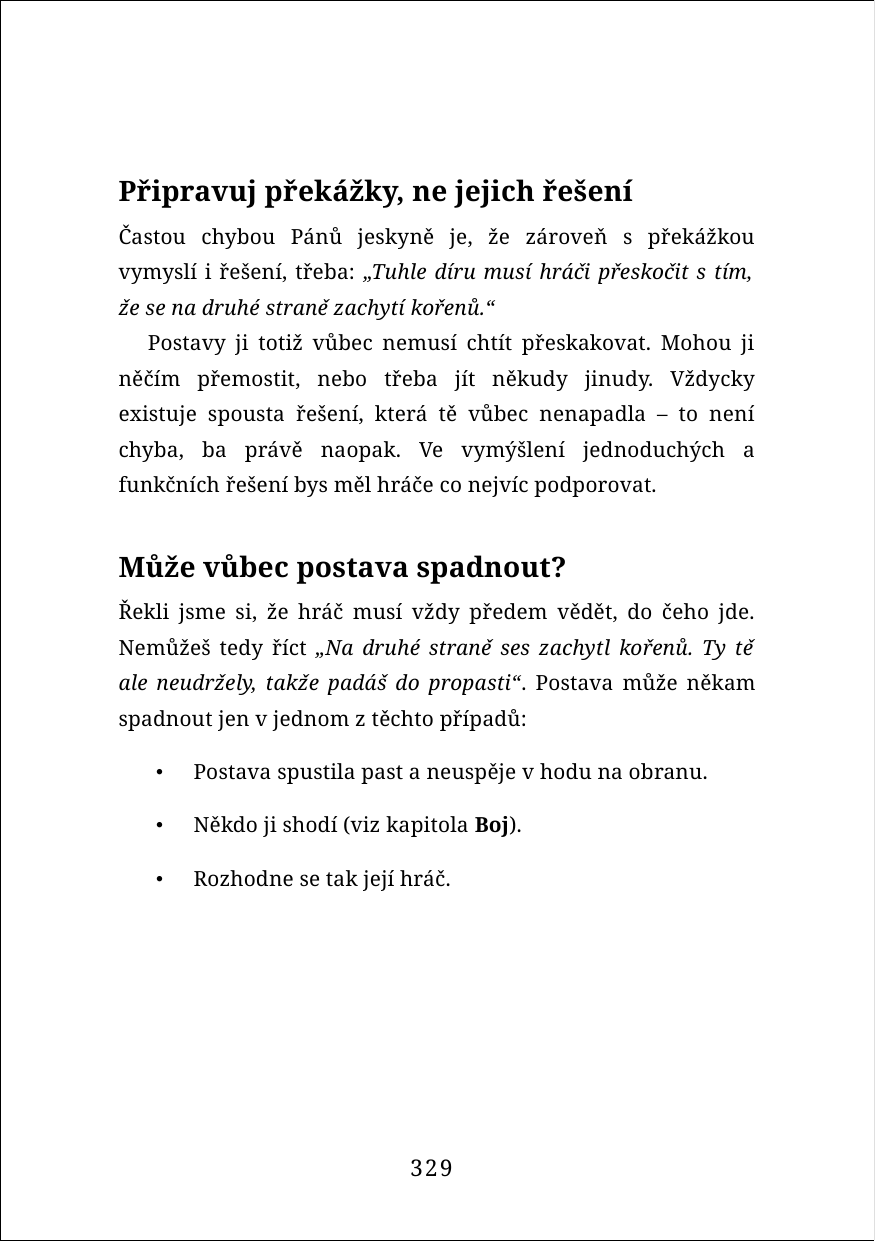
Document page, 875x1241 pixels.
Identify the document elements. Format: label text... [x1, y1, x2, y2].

subtitle Připravuj překážky, ne jejich řešení [118, 172, 756, 210]
subtitle Může vůbec postava spadnout? [118, 547, 756, 586]
list Rozhodne se tak její hráč. [156, 864, 756, 892]
list Někdo ji shodí (viz kapitola Boj). [156, 811, 756, 839]
text Řekli jsme si, že hráč musí vždy předem vědět, do čeho jde. Nemůžeš tedy říct „Na druhé straně ses zachytl kořenů. Ty tě ale neudržely, takže padáš do propasti“. Postava může někam spadnout jen v jednom z těchto případů: [118, 597, 756, 732]
text Častou chybou Pánů jeskyně je, že zároveň s překážkou vymyslí i řešení, třeba: „Tuhle díru musí hráči přeskočit s tím, že se na druhé straně zachytí kořenů.“ Postavy ji totiž vůbec nemusí chtít přeskakovat. Mohou ji něčím přemostit, nebo třeba jít někudy jinudy. Vždycky existuje spousta řešení, která tě vůbec nenapadla – to není chyba, ba právě naopak. Ve vymýšlení jednoduchých a funkčních řešení bys měl hráče co nejvíc podporovat. [118, 222, 756, 499]
list Postava spustila past a neuspěje v hodu na obranu. [156, 757, 756, 786]
